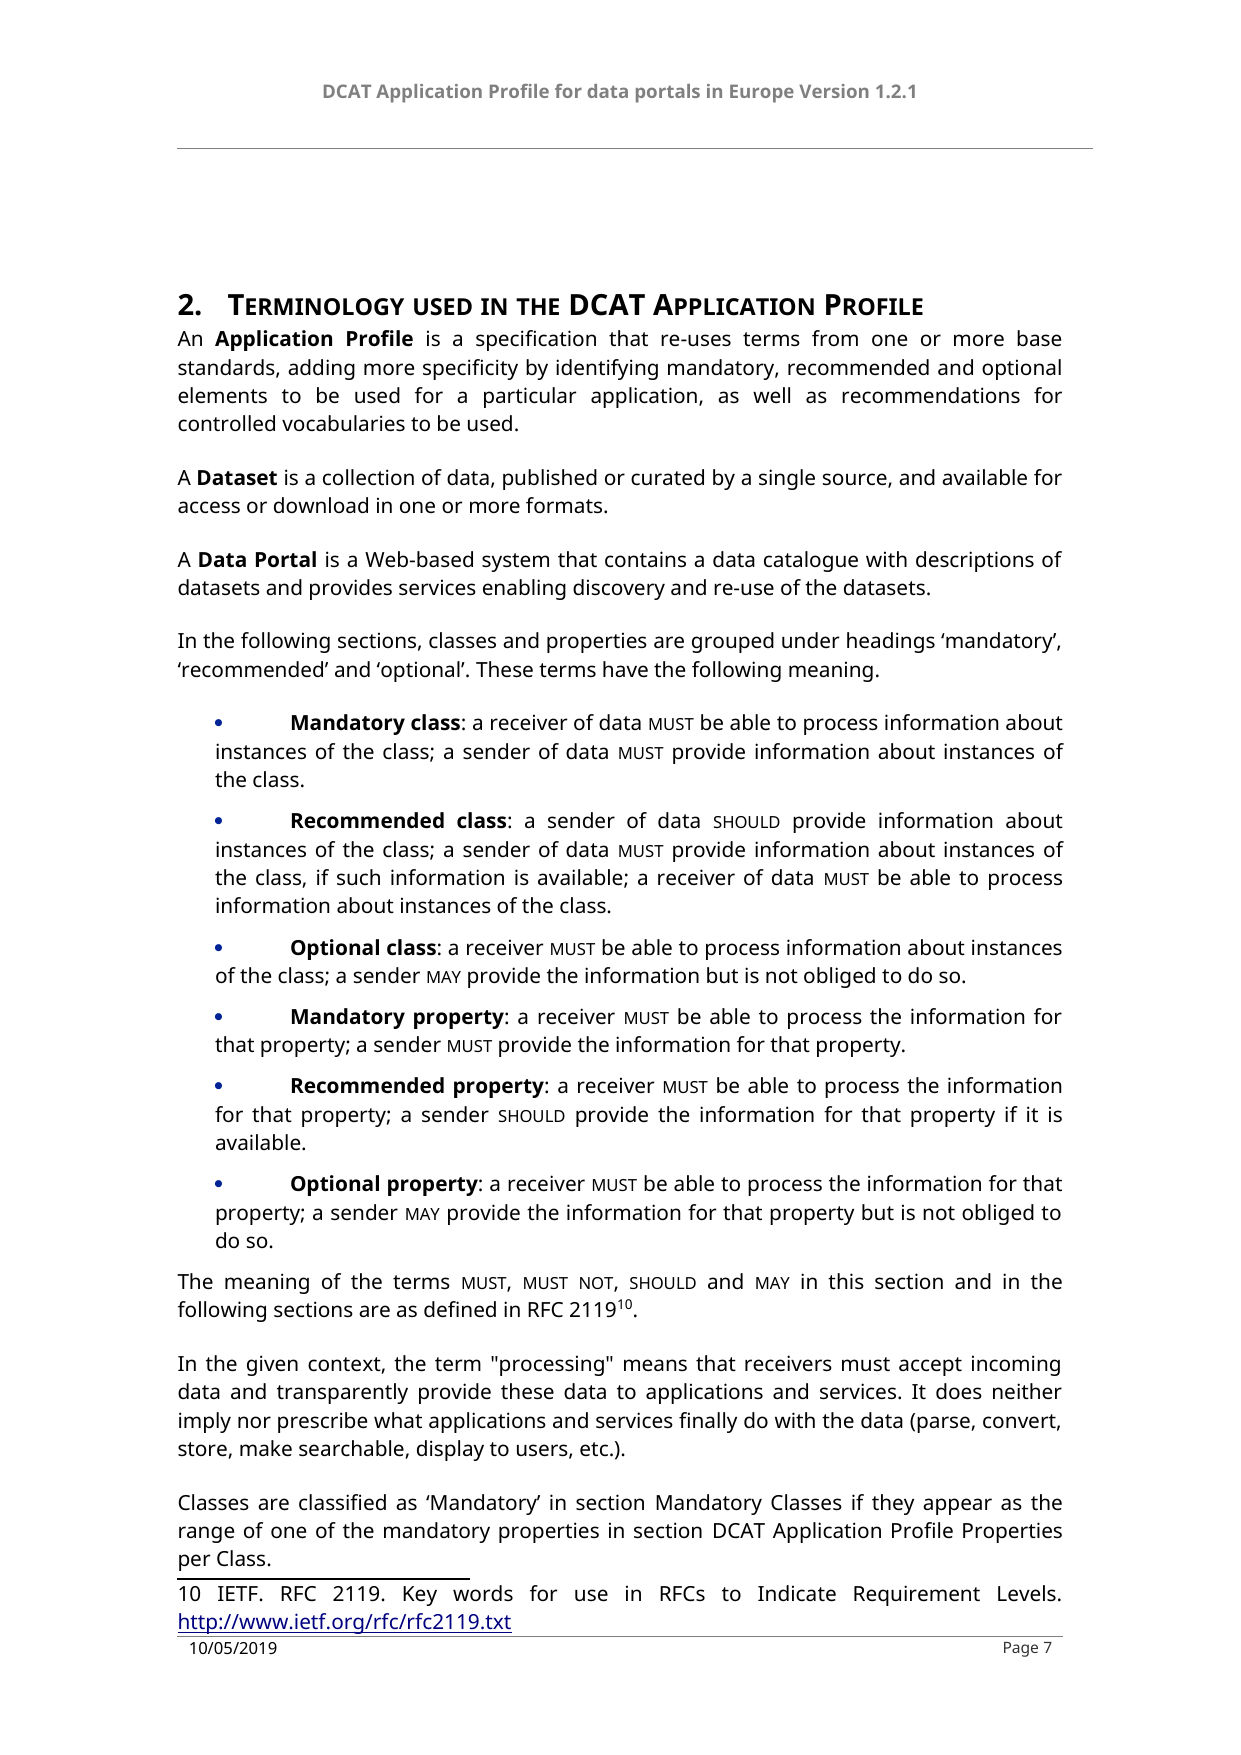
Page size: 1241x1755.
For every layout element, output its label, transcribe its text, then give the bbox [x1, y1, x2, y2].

text In the given context, the term "processing" means that receivers must accept incoming data and transparently provide these data to applications and services. It does neither imply nor prescribe what applications and services finally do with the data (parse, convert, store, make searchable, display to users, etc.). [177, 1349, 1063, 1463]
subtitle Terminology used in the DCAT Application Profile [177, 284, 1063, 324]
text The meaning of the terms must, must not, should and may in this section and in the following sections are as defined in RFC 2119. [177, 1267, 1063, 1324]
text A Dataset is a collection of data, published or curated by a single source, and available for access or download in one or more formats. [177, 463, 1063, 520]
text IETF. RFC 2119. Key words for use in RFCs to Indicate Requirement Levels. http://www.ietf.org/rfc/rfc2119.txt [177, 1579, 1063, 1636]
list Optional property: a receiver must be able to process the information for that property; a sender may provide the information for that property but is not obliged to do so. [215, 1169, 1063, 1254]
list Recommended property: a receiver must be able to process the information for that property; a sender should provide the information for that property if it is available. [215, 1071, 1063, 1157]
list Mandatory class: a receiver of data must be able to process information about instances of the class; a sender of data must provide information about instances of the class. [215, 708, 1063, 794]
text A Data Portal is a Web-based system that contains a data catalogue with descriptions of datasets and provides services enabling discovery and re-use of the datasets. [177, 545, 1063, 602]
text An Application Profile is a specification that re-uses terms from one or more base standards, adding more specificity by identifying mandatory, recommended and optional elements to be used for a particular application, as well as recommendations for controlled vocabularies to be used. [177, 324, 1063, 438]
text In the following sections, classes and properties are grouped under headings ‘mandatory’, ‘recommended’ and ‘optional’. These terms have the following meaning. [177, 627, 1063, 683]
list Recommended class: a sender of data should provide information about instances of the class; a sender of data must provide information about instances of the class, if such information is available; a receiver of data must be able to process information about instances of the class. [215, 806, 1063, 920]
list Mandatory property: a receiver must be able to process the information for that property; a sender must provide the information for that property. [215, 1002, 1063, 1059]
text Classes are classified as ‘Mandatory’ in section 3.1 if they appear as the range of one of the mandatory properties in section 4. [177, 1488, 1063, 1573]
list Optional class: a receiver must be able to process information about instances of the class; a sender may provide the information but is not obliged to do so. [215, 933, 1063, 989]
